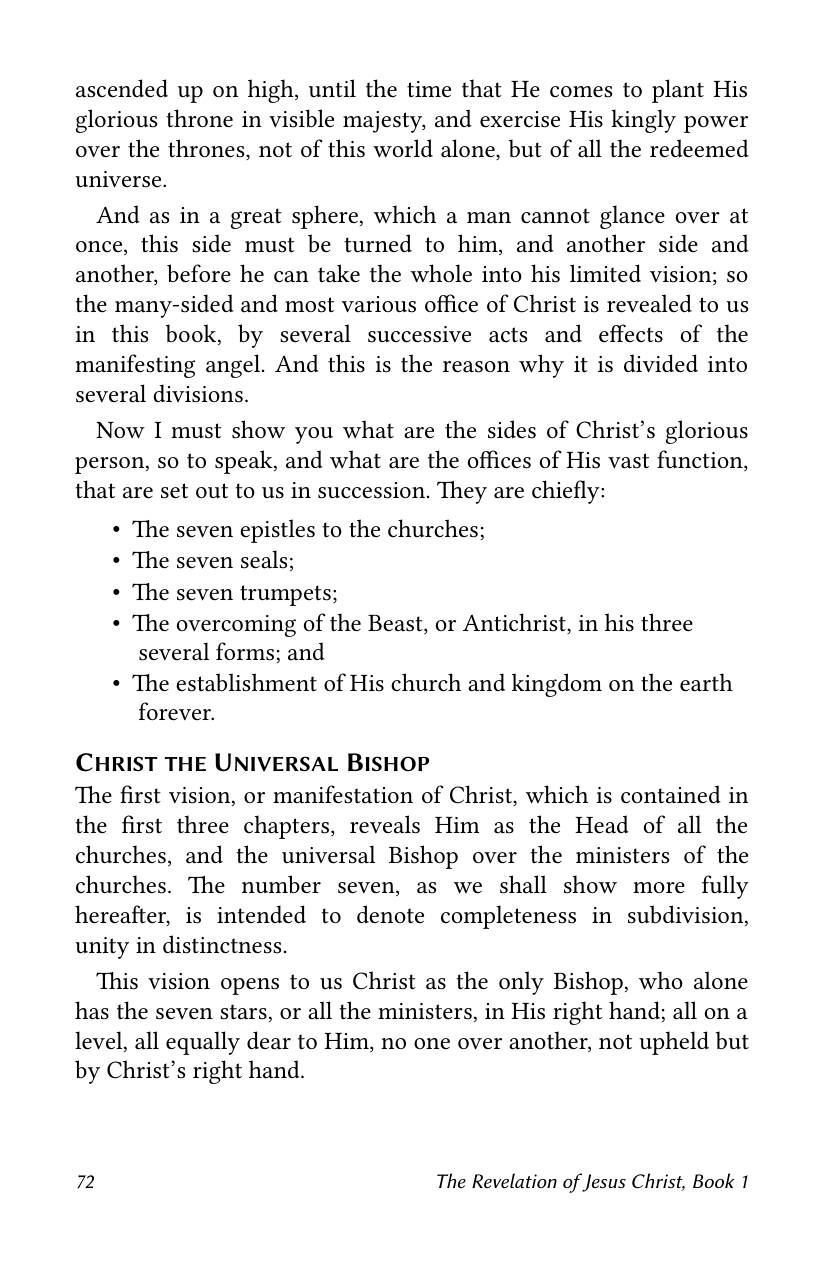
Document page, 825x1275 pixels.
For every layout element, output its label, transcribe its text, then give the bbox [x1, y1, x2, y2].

subtitle Christ the Universal Bishop [75, 747, 750, 778]
text Now I must show you what are the sides of Christ’s glorious person, so to speak, and what are the offices of His vast function, that are set out to us in succession. They are chiefly: [75, 416, 750, 504]
list The establishment of His church and kingdom on the earth forever. [112, 669, 750, 726]
text This vision opens to us Christ as the only Bishop, who alone has the seven stars, or all the ministers, in His right hand; all on a level, all equally dear to Him, no one over another, not upheld but by Christ’s right hand. [75, 967, 750, 1085]
text And as in a great sphere, which a man cannot glance over at once, this side must be turned to him, and another side and another, before he can take the whole into his limited vision; so the many-sided and most various office of Christ is revealed to us in this book, by several successive acts and effects of the manifesting angel. And this is the reason why it is divided into several divisions. [75, 201, 750, 408]
text ascended up on high, until the time that He comes to plant His glorious throne in visible majesty, and exercise His kingly power over the thrones, not of this world alone, but of all the redeemed universe. [75, 75, 750, 193]
text The first vision, or manifestation of Christ, which is contained in the first three chapters, reveals Him as the Head of all the churches, and the universal Bishop over the ministers of the churches. The number seven, as we shall show more fully hereafter, is intended to denote completeness in subdivision, unity in distinctness. [75, 781, 750, 959]
list The seven epistles to the churches; [112, 514, 750, 543]
list The overcoming of the Beast, or Antichrist, in his three several forms; and [112, 609, 750, 666]
list The seven seals; [112, 546, 750, 575]
list The seven trumpets; [112, 578, 750, 606]
